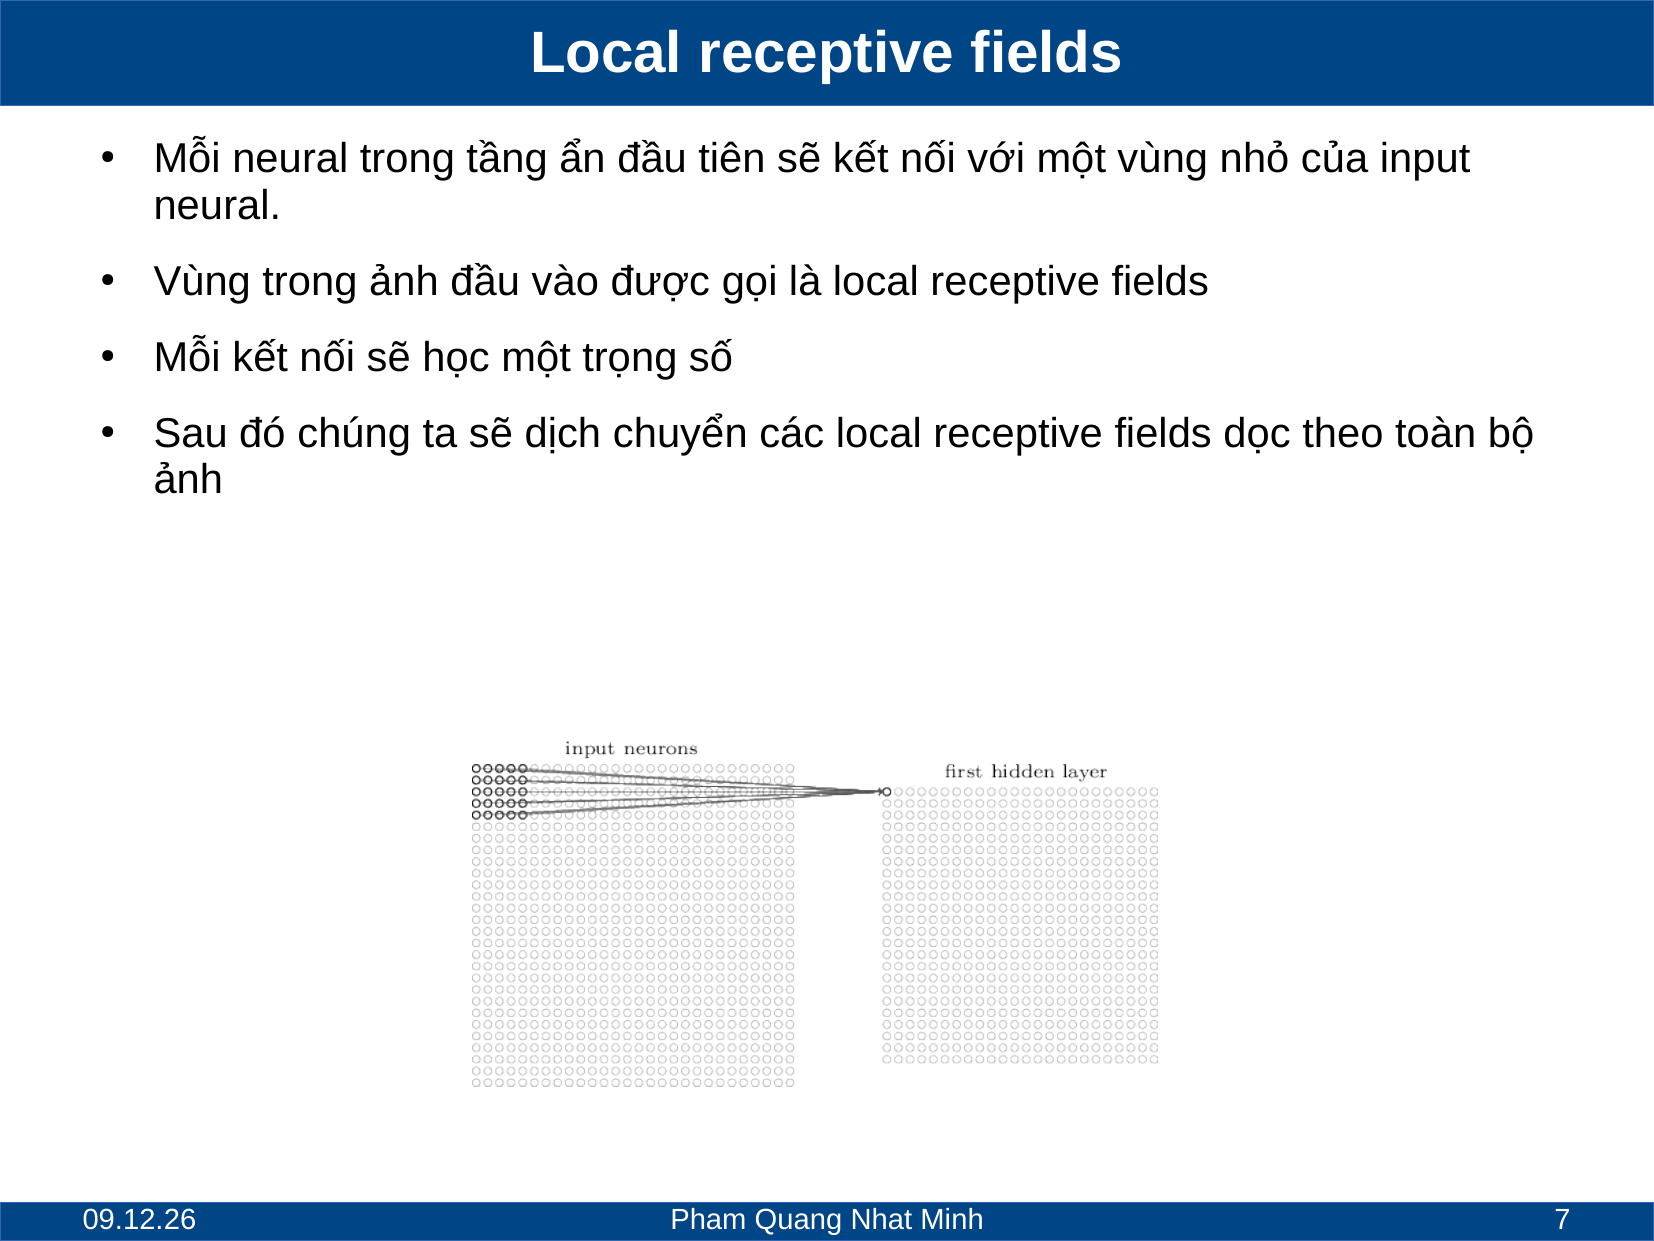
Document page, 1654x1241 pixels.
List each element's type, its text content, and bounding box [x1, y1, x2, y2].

title Local receptive fields [0, 0, 1654, 106]
list Mỗi neural trong tầng ẩn đầu tiên sẽ kết nối với một vùng nhỏ của input neural. Vùng trong ảnh đầu vào được gọi là local receptive fields Mỗi kết nối sẽ học một trọng số Sau đó chúng ta sẽ dịch chuyển các local receptive fields dọc theo toàn bộ ảnh [82, 135, 1571, 736]
picture [472, 734, 1158, 1087]
